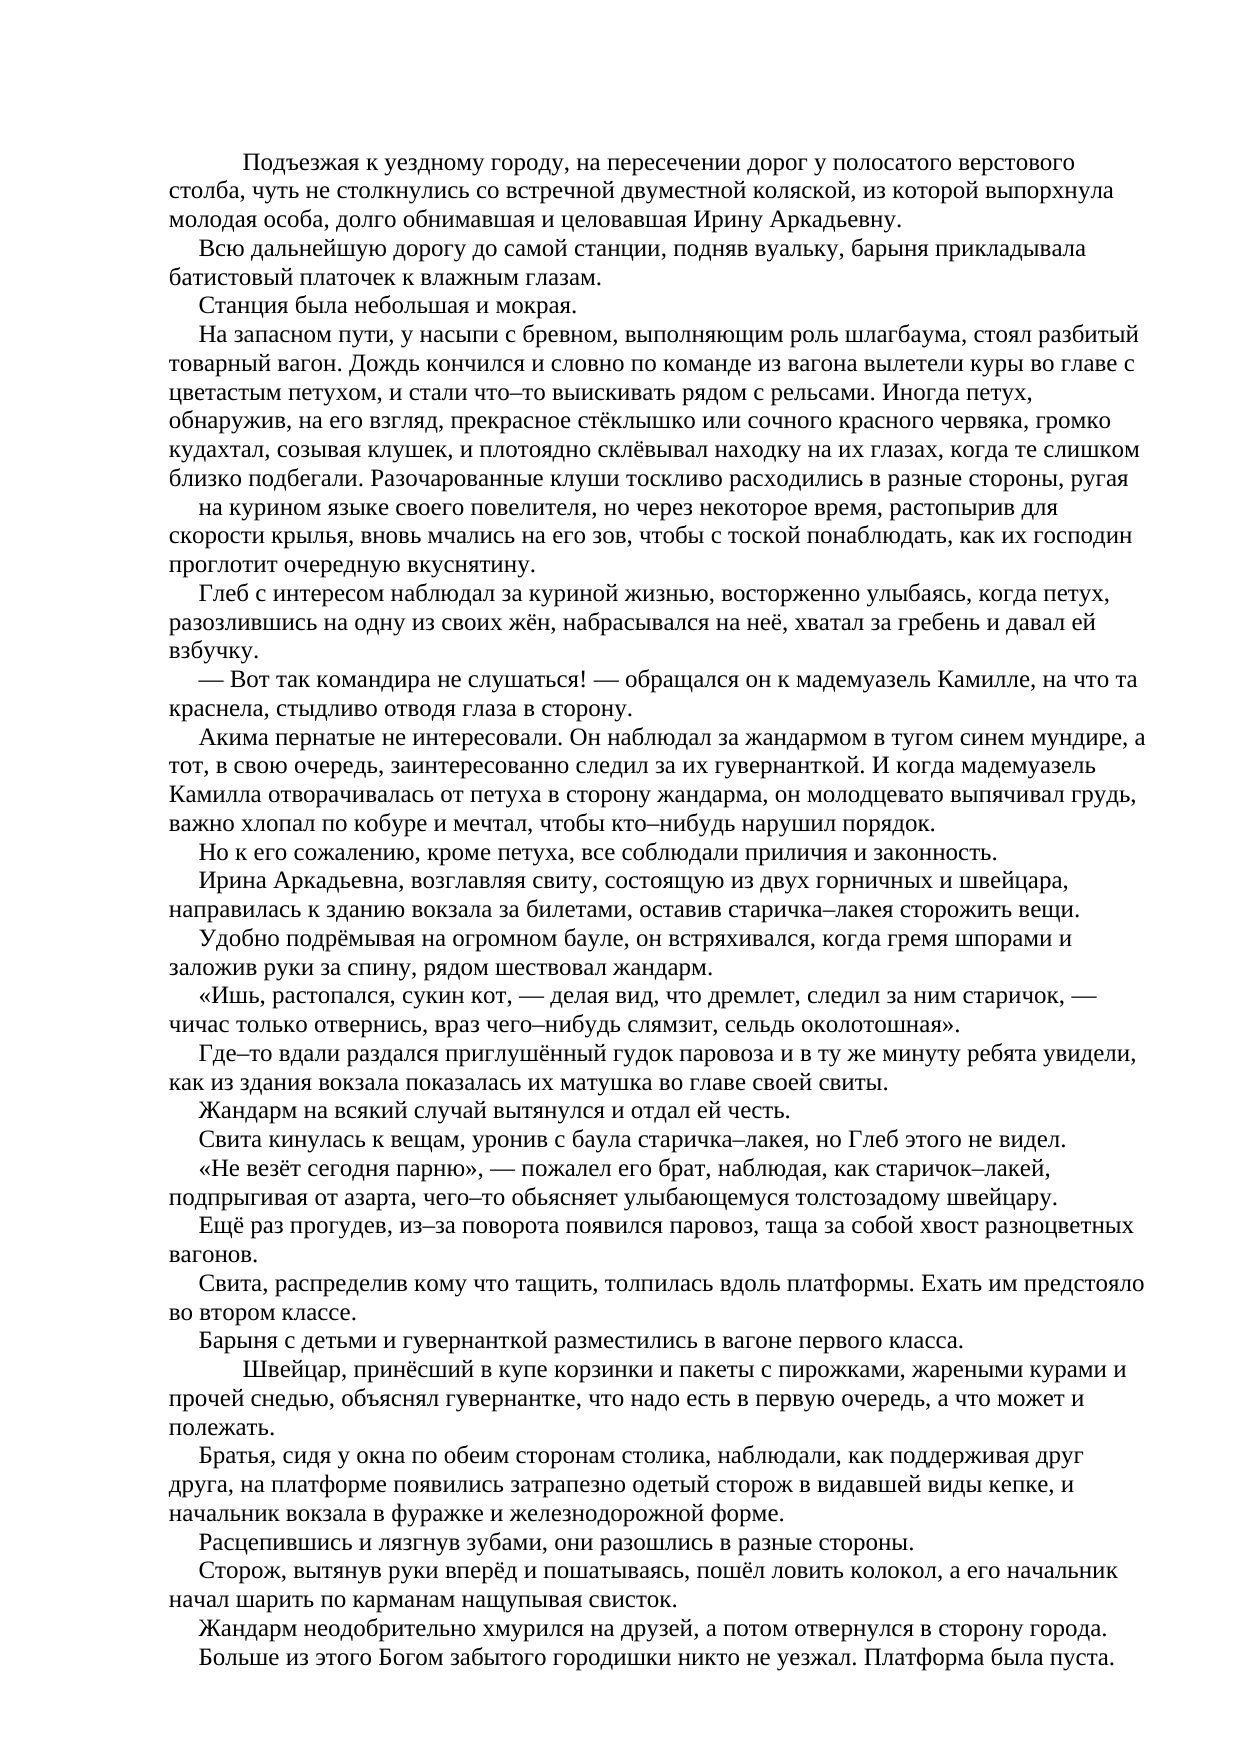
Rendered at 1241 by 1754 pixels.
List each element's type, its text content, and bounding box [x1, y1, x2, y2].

text Акима пернатые не интересовали. Он наблюдал за жандармом в тугом синем мундире, а тот, в свою очередь, заинтересованно следил за их гувернанткой. И когда мадемуазель Камилла отворачивалась от петуха в сторону жандарма, он молодцевато выпячивал грудь, важно хлопал по кобуре и мечтал, чтобы кто–нибудь нарушил порядок. [169, 722, 1152, 837]
text Свита, распределив кому что тащить, толпилась вдоль платформы. Ехать им предстояло во втором классе. [169, 1268, 1152, 1326]
text Где–то вдали раздался приглушённый гудок паровоза и в ту же минуту ребята увидели, как из здания вокзала показалась их матушка во главе своей свиты. [169, 1038, 1152, 1096]
text Расцепившись и лязгнув зубами, они разошлись в разные стороны. [169, 1527, 1152, 1556]
text Глеб с интересом наблюдал за куриной жизнью, восторженно улыбаясь, когда петух, разозлившись на одну из своих жён, набрасывался на неё, хватал за гребень и давал ей взбучку. [169, 578, 1152, 664]
text Станция была небольшая и мокрая. [169, 291, 1152, 319]
text Жандарм на всякий случай вытянулся и отдал ей честь. [169, 1096, 1152, 1124]
text На запасном пути, у насыпи с бревном, выполняющим роль шлагбаума, стоял разбитый товарный вагон. Дождь кончился и словно по команде из вагона вылетели куры во главе с цветастым петухом, и стали что–то выискивать рядом с рельсами. Иногда петух, обнаружив, на его взгляд, прекрасное стёклышко или сочного красного червяка, громко кудахтал, созывая клушек, и плотоядно склёвывал находку на их глазах, когда те слишком близко подбегали. Разочарованные клуши тоскливо расходились в разные стороны, ругая [169, 319, 1152, 492]
text Швейцар, принёсший в купе корзинки и пакеты с пирожками, жареными курами и прочей снедью, объяснял гувернантке, что надо есть в первую очередь, а что может и полежать. [169, 1354, 1152, 1441]
text «Не везёт сегодня парню», — пожалел его брат, наблюдая, как старичок–лакей, подпрыгивая от азарта, чего–то обьясняет улыбающемуся толстозадому швейцару. [169, 1153, 1152, 1211]
text Удобно подрёмывая на огромном бауле, он встряхивался, когда гремя шпорами и заложив руки за спину, рядом шествовал жандарм. [169, 923, 1152, 981]
text Жандарм неодобрительно хмурился на друзей, а потом отвернулся в сторону города. [169, 1613, 1152, 1642]
text Ирина Аркадьевна, возглавляя свиту, состоящую из двух горничных и швейцара, направилась к зданию вокзала за билетами, оставив старичка–лакея сторожить вещи. [169, 866, 1152, 923]
text «Ишь, растопался, сукин кот, — делая вид, что дремлет, следил за ним старичок, — чичас только отвернись, враз чего–нибудь слямзит, сельдь околотошная». [169, 981, 1152, 1038]
text — Вот так командира не слушаться! — обращался он к мадемуазель Камилле, на что та краснела, стыдливо отводя глаза в сторону. [169, 664, 1152, 722]
text на курином языке своего повелителя, но через некоторое время, растопырив для скорости крылья, вновь мчались на его зов, чтобы с тоской понаблюдать, как их господин проглотит очередную вкуснятину. [169, 492, 1152, 578]
text Но к его сожалению, кроме петуха, все соблюдали приличия и законность. [169, 837, 1152, 866]
text Больше из этого Богом забытого городишки никто не уезжал. Платформа была пуста. [169, 1642, 1152, 1671]
text Всю дальнейшую дорогу до самой станции, подняв вуальку, барыня прикладывала батистовый платочек к влажным глазам. [169, 233, 1152, 291]
text Сторож, вытянув руки вперёд и пошатываясь, пошёл ловить колокол, а его начальник начал шарить по карманам нащупывая свисток. [169, 1556, 1152, 1613]
text Барыня с детьми и гувернанткой разместились в вагоне первого класса. [169, 1326, 1152, 1354]
text Свита кинулась к вещам, уронив с баула старичка–лакея, но Глеб этого не видел. [169, 1124, 1152, 1153]
text Ещё раз прогудев, из–за поворота появился паровоз, таща за собой хвост разноцветных вагонов. [169, 1211, 1152, 1268]
text Подъезжая к уездному городу, на пересечении дорог у полосатого верстового столба, чуть не столкнулись со встречной двуместной коляской, из которой выпорхнула молодая особа, долго обнимавшая и целовавшая Ирину Аркадьевну. [169, 147, 1152, 233]
text Братья, сидя у окна по обеим сторонам столика, наблюдали, как поддерживая друг друга, на платформе появились затрапезно одетый сторож в видавшей виды кепке, и начальник вокзала в фуражке и железнодорожной форме. [169, 1441, 1152, 1527]
